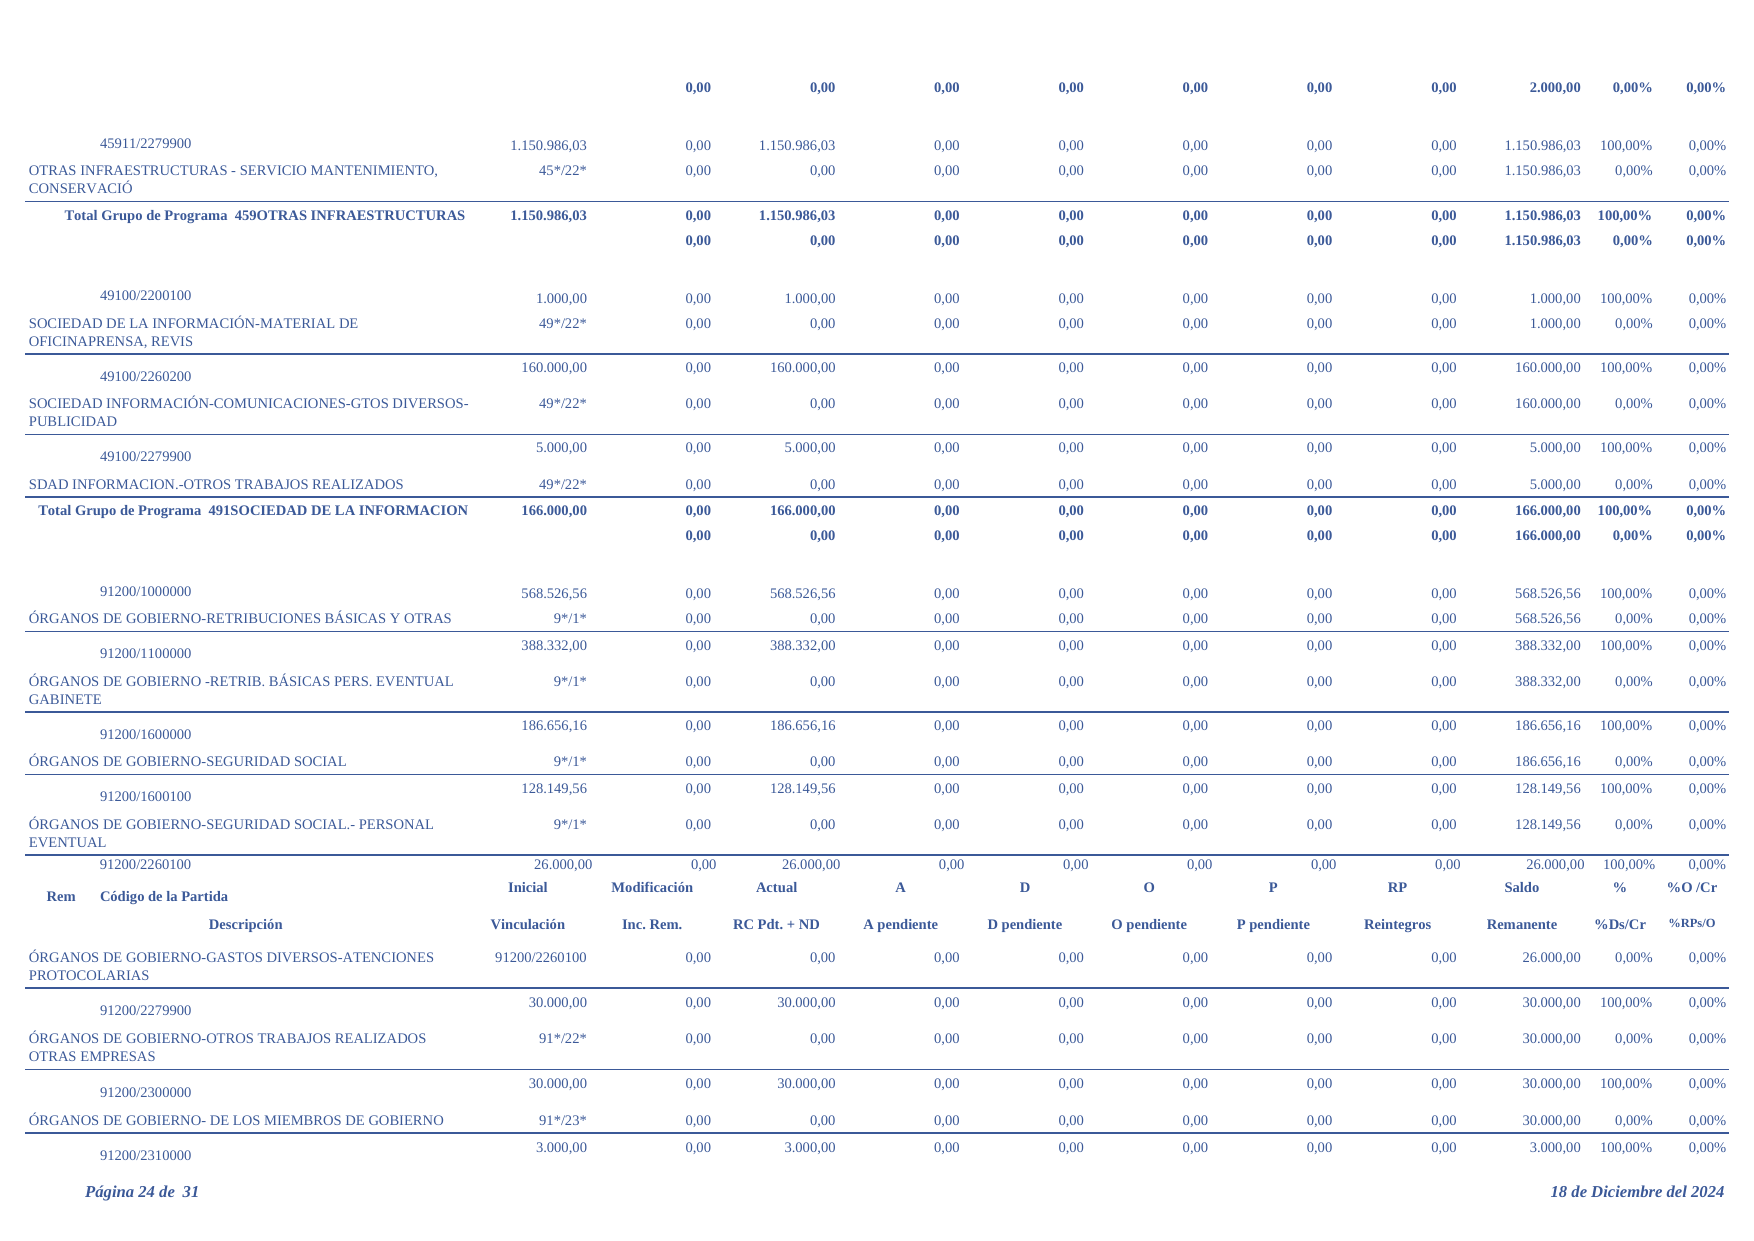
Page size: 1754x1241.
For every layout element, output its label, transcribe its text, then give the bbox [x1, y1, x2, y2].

table_cell P pendiente [1237, 911, 1364, 944]
table_cell 0,00 [863, 228, 987, 269]
table_cell 0,00% [1594, 1025, 1666, 1069]
table_cell 0,00 [733, 158, 863, 201]
table_header A [863, 874, 987, 911]
table_cell 388.332,00 [1487, 668, 1594, 711]
table_cell 0,00 [1111, 565, 1237, 606]
table_cell 100,00% [1594, 989, 1666, 1025]
table_cell 0,00% [1666, 435, 1729, 471]
table_cell 1.000,00 [1487, 310, 1594, 353]
table_cell 0,00 [863, 435, 987, 471]
table_cell 186.656,16 [1487, 749, 1594, 774]
table_cell 91200/2279900 [25, 989, 490, 1025]
table_cell 0,00 [863, 391, 987, 433]
table_cell 0,00% [1594, 75, 1666, 117]
table_cell 0,00 [1111, 158, 1237, 201]
table_cell 0,00 [1364, 523, 1487, 564]
table_cell 0,00 [987, 989, 1111, 1025]
table_cell 5.000,00 [1487, 435, 1594, 471]
table_cell 0,00 [1364, 1025, 1487, 1069]
table_cell 568.526,56 [490, 565, 611, 606]
table_cell 1.000,00 [733, 269, 863, 310]
table_cell ÓRGANOS DE GOBIERNO-SEGURIDAD SOCIAL [25, 749, 490, 774]
table_cell 0,00 [1111, 75, 1237, 117]
table_cell 0,00 [1111, 117, 1237, 158]
table_cell 100,00% [1594, 202, 1666, 227]
table_cell Vinculación [490, 911, 611, 944]
table_cell 0,00 [1111, 606, 1237, 631]
table_cell 0,00 [1237, 775, 1364, 811]
table_cell 100,00% [1594, 269, 1666, 310]
table_cell 91200/1600100 [25, 775, 490, 811]
table_cell 0,00 [611, 158, 733, 201]
table_cell 0,00 [1364, 606, 1487, 631]
table_cell 0,00 [1237, 75, 1364, 117]
table_cell 0,00 [1111, 228, 1237, 269]
table_cell 0,00 [1111, 1025, 1237, 1069]
table_cell 1.000,00 [490, 269, 611, 310]
table_cell 0,00 [1364, 632, 1487, 668]
table_cell 0,00 [1364, 75, 1487, 117]
table_cell 0,00 [987, 749, 1111, 774]
table_cell 0,00 [611, 1134, 733, 1171]
table_cell 0,00 [1237, 435, 1364, 471]
table_cell 91*/23* [490, 1107, 611, 1132]
table_cell 0,00 [1237, 269, 1364, 310]
table_cell 3.000,00 [733, 1134, 863, 1171]
table_cell [490, 228, 611, 269]
table_cell 0,00 [733, 75, 863, 117]
table_cell 0,00 [1111, 310, 1237, 353]
table_cell 1.150.986,03 [733, 202, 863, 227]
table_cell 0,00 [987, 1025, 1111, 1069]
table_cell 0,00 [987, 75, 1111, 117]
table_cell 0,00 [1364, 989, 1487, 1025]
table_cell 0,00 [1111, 713, 1237, 749]
table_cell SOCIEDAD DE LA INFORMACIÓN-MATERIAL DE OFICINAPRENSA, REVIS [25, 310, 490, 353]
table_cell 0,00 [863, 632, 987, 668]
table_header %O /Cr [1666, 874, 1729, 911]
table_cell 100,00% [1594, 117, 1666, 158]
table_cell 0,00 [1111, 749, 1237, 774]
table_cell 0,00 [863, 713, 987, 749]
table_cell 0,00 [611, 1070, 733, 1107]
table_cell ÓRGANOS DE GOBIERNO-GASTOS DIVERSOS-ATENCIONES PROTOCOLARIAS [25, 944, 490, 987]
table_cell 128.149,56 [1487, 775, 1594, 811]
table_cell 0,00 [1111, 775, 1237, 811]
table_cell 1.150.986,03 [1487, 117, 1594, 158]
table_cell 0,00 [733, 391, 863, 433]
table_cell 166.000,00 [733, 498, 863, 523]
table_cell 0,00 [1364, 1107, 1487, 1132]
table_cell 0,00 [611, 1107, 733, 1132]
table_cell 91200/1100000 [25, 632, 490, 668]
table_cell 0,00 [987, 668, 1111, 711]
table_cell 0,00 [1237, 523, 1364, 564]
table_cell 0,00 [611, 749, 733, 774]
table_header Rem Código de la Partida [25, 874, 490, 911]
table_cell 0,00 [1237, 158, 1364, 201]
table_cell 9*/1* [490, 668, 611, 711]
table_cell 91*/22* [490, 1025, 611, 1069]
table_cell ÓRGANOS DE GOBIERNO- DE LOS MIEMBROS DE GOBIERNO [25, 1107, 490, 1132]
table_cell 160.000,00 [490, 355, 611, 391]
table_cell 0,00% [1666, 632, 1729, 668]
table_cell 100,00% [1594, 1070, 1666, 1107]
table_cell 0,00% [1666, 989, 1729, 1025]
table_cell 0,00 [863, 944, 987, 987]
table_cell 0,00 [1237, 228, 1364, 269]
table_header Actual [733, 874, 863, 911]
table_cell 0,00% [1666, 202, 1729, 227]
table_cell 0,00 [1364, 1070, 1487, 1107]
table_cell A pendiente [863, 911, 987, 944]
table_cell 0,00% [1666, 606, 1729, 631]
table_cell 0,00 [863, 269, 987, 310]
table_cell 0,00 [1237, 713, 1364, 749]
table_cell %RPs/O [1666, 911, 1729, 944]
table_cell 0,00 [1364, 355, 1487, 391]
table_cell 388.332,00 [1487, 632, 1594, 668]
table_cell 0,00 [987, 269, 1111, 310]
table_cell 2.000,00 [1487, 75, 1594, 117]
table_cell 0,00 [1364, 228, 1487, 269]
table_cell 100,00% [1594, 435, 1666, 471]
table_cell 0,00 [1237, 202, 1364, 227]
table_cell 160.000,00 [733, 355, 863, 391]
table_cell 0,00 [1237, 749, 1364, 774]
table_cell 30.000,00 [733, 1070, 863, 1107]
table_cell 0,00 [611, 498, 733, 523]
table_cell 568.526,56 [1487, 606, 1594, 631]
table_cell 0,00 [611, 565, 733, 606]
table_cell 0,00 [611, 228, 733, 269]
table_cell 0,00 [611, 811, 733, 854]
table_cell 0,00 [611, 944, 733, 987]
table_cell 1.150.986,03 [490, 117, 611, 158]
table_cell 0,00 [1111, 1134, 1237, 1171]
table_cell 0,00 [1364, 310, 1487, 353]
table_cell 0,00 [987, 498, 1111, 523]
table_cell 30.000,00 [1487, 1070, 1594, 1107]
table_cell 100,00% [1594, 498, 1666, 523]
table_cell 49*/22* [490, 310, 611, 353]
table_cell 26.000,00 [1487, 944, 1594, 987]
table_cell 0,00 [733, 471, 863, 496]
table_cell 5.000,00 [733, 435, 863, 471]
table_cell 0,00 [611, 989, 733, 1025]
table_cell 0,00% [1666, 811, 1729, 854]
table_cell 30.000,00 [1487, 1107, 1594, 1132]
table_cell 0,00 [611, 713, 733, 749]
table_cell 0,00 [611, 202, 733, 227]
table_cell 0,00% [1666, 1107, 1729, 1132]
table_cell 0,00% [1666, 158, 1729, 201]
table_cell 30.000,00 [490, 989, 611, 1025]
table_cell 0,00 [1237, 1107, 1364, 1132]
table_cell 0,00 [1237, 391, 1364, 433]
table_cell 0,00% [1666, 471, 1729, 496]
table_cell 0,00 [611, 391, 733, 433]
table_header P [1237, 874, 1364, 911]
table_cell 0,00 [733, 749, 863, 774]
table_cell 0,00 [863, 1025, 987, 1069]
table_cell 0,00 [863, 471, 987, 496]
table_cell 0,00 [611, 117, 733, 158]
table_cell 0,00% [1594, 811, 1666, 854]
table_cell 49*/22* [490, 391, 611, 433]
table_cell 0,00 [1364, 775, 1487, 811]
table_cell 0,00% [1666, 1070, 1729, 1107]
table_cell 0,00 [1111, 989, 1237, 1025]
table_cell 186.656,16 [1487, 713, 1594, 749]
table_cell 0,00 [863, 565, 987, 606]
table_cell 0,00 [733, 310, 863, 353]
table_cell 0,00 [611, 606, 733, 631]
table_header O [1111, 874, 1237, 911]
text 91200/2260100 26.000,00 0,00 26.000,00 0,00 0,00 0,00 0,00 0,00 26.000,00 100,00% 0,00% [58, 856, 1728, 873]
table_cell 0,00% [1666, 1134, 1729, 1171]
table_cell 49100/2200100 [25, 269, 490, 310]
table_cell 0,00 [1364, 117, 1487, 158]
table_cell 0,00 [1237, 944, 1364, 987]
table_cell 0,00 [1364, 471, 1487, 496]
table_cell Remanente [1487, 911, 1594, 944]
table_cell 160.000,00 [1487, 355, 1594, 391]
table_cell 45911/2279900 [25, 117, 490, 158]
table_header Inicial [490, 874, 611, 911]
table_cell 30.000,00 [490, 1070, 611, 1107]
table_cell 100,00% [1594, 1134, 1666, 1171]
table_cell 0,00 [1111, 1107, 1237, 1132]
table_cell 0,00 [1237, 1025, 1364, 1069]
table_cell [490, 523, 611, 564]
table_cell 0,00% [1666, 775, 1729, 811]
table_cell [25, 523, 490, 564]
table_cell 0,00 [1111, 811, 1237, 854]
table_cell 0,00 [1111, 202, 1237, 227]
table_cell 0,00 [987, 606, 1111, 631]
table_cell 0,00 [1237, 565, 1364, 606]
table_cell 0,00 [863, 75, 987, 117]
table_cell 0,00 [1364, 668, 1487, 711]
table_cell 0,00 [1237, 498, 1364, 523]
table_cell 0,00% [1594, 523, 1666, 564]
table_cell 0,00 [987, 713, 1111, 749]
table_cell 0,00 [1364, 811, 1487, 854]
table_cell 0,00% [1666, 498, 1729, 523]
table_cell 0,00% [1666, 713, 1729, 749]
table_cell 1.150.986,03 [1487, 158, 1594, 201]
table_cell 0,00 [987, 471, 1111, 496]
table_cell OTRAS INFRAESTRUCTURAS - SERVICIO MANTENIMIENTO, CONSERVACIÓ [25, 158, 490, 201]
table_cell 0,00% [1666, 228, 1729, 269]
table_cell 0,00 [611, 668, 733, 711]
table_cell 0,00 [1364, 713, 1487, 749]
table_header D [987, 874, 1111, 911]
table_cell 0,00 [987, 310, 1111, 353]
table_cell [25, 75, 490, 117]
table_cell 100,00% [1594, 355, 1666, 391]
table_cell 0,00 [1111, 355, 1237, 391]
table_cell 128.149,56 [1487, 811, 1594, 854]
table_cell 0,00 [1111, 391, 1237, 433]
table_cell 0,00% [1666, 1025, 1729, 1069]
table_cell 0,00% [1594, 310, 1666, 353]
table_cell 0,00 [863, 1134, 987, 1171]
table_cell 0,00 [1364, 498, 1487, 523]
table_cell 0,00 [863, 749, 987, 774]
table_cell 128.149,56 [733, 775, 863, 811]
table_cell 5.000,00 [490, 435, 611, 471]
table_cell 0,00% [1594, 471, 1666, 496]
table_cell 0,00 [733, 1025, 863, 1069]
table_cell 0,00 [987, 775, 1111, 811]
table_cell 0,00% [1594, 228, 1666, 269]
table_cell 0,00 [863, 668, 987, 711]
table_cell 0,00 [863, 310, 987, 353]
table_cell 0,00 [1111, 435, 1237, 471]
table_cell 0,00 [1237, 1070, 1364, 1107]
table_cell 568.526,56 [1487, 565, 1594, 606]
table_cell 0,00 [1237, 117, 1364, 158]
table_cell 0,00 [863, 775, 987, 811]
table_cell 0,00 [1364, 1134, 1487, 1171]
table_cell 30.000,00 [733, 989, 863, 1025]
table_cell 0,00 [987, 228, 1111, 269]
table_cell 49100/2260200 [25, 355, 490, 391]
table_cell ÓRGANOS DE GOBIERNO-OTROS TRABAJOS REALIZADOS OTRAS EMPRESAS [25, 1025, 490, 1069]
table_cell 0,00 [733, 944, 863, 987]
table_cell 45*/22* [490, 158, 611, 201]
table_cell 0,00 [987, 565, 1111, 606]
table_cell 0,00 [1111, 471, 1237, 496]
table_cell 91200/2310000 [25, 1134, 490, 1171]
table_cell 0,00 [1237, 811, 1364, 854]
table_cell 0,00 [611, 355, 733, 391]
table_cell 0,00% [1594, 158, 1666, 201]
table_cell 0,00 [863, 158, 987, 201]
table_cell 0,00% [1594, 668, 1666, 711]
table_cell 0,00 [987, 355, 1111, 391]
table_cell 0,00% [1594, 944, 1666, 987]
table_cell 100,00% [1594, 713, 1666, 749]
table_cell 0,00 [1111, 668, 1237, 711]
table_cell 0,00 [987, 523, 1111, 564]
table_cell 0,00 [733, 811, 863, 854]
table_cell 0,00 [733, 606, 863, 631]
table_cell 0,00 [1237, 471, 1364, 496]
table_cell 0,00 [611, 523, 733, 564]
table_cell 0,00% [1666, 523, 1729, 564]
table_cell 1.150.986,03 [1487, 202, 1594, 227]
table_cell 160.000,00 [1487, 391, 1594, 433]
table_cell 0,00% [1666, 75, 1729, 117]
table_cell 9*/1* [490, 811, 611, 854]
table_cell ÓRGANOS DE GOBIERNO-SEGURIDAD SOCIAL.- PERSONAL EVENTUAL [25, 811, 490, 854]
table_cell 0,00 [863, 989, 987, 1025]
table_cell 5.000,00 [1487, 471, 1594, 496]
table_cell ÓRGANOS DE GOBIERNO-RETRIBUCIONES BÁSICAS Y OTRAS [25, 606, 490, 631]
table_cell 0,00 [611, 775, 733, 811]
table_cell 1.000,00 [1487, 269, 1594, 310]
table_cell 0,00 [1111, 944, 1237, 987]
table_cell 0,00 [1111, 269, 1237, 310]
table_cell 0,00 [1237, 668, 1364, 711]
table_cell 0,00 [1364, 435, 1487, 471]
table_cell 388.332,00 [490, 632, 611, 668]
table_cell 91200/1000000 [25, 565, 490, 606]
table_cell 0,00% [1594, 606, 1666, 631]
table_cell 9*/1* [490, 606, 611, 631]
table_cell 30.000,00 [1487, 1025, 1594, 1069]
table_header % [1594, 874, 1666, 911]
table_cell SDAD INFORMACION.-OTROS TRABAJOS REALIZADOS [25, 471, 490, 496]
table_cell 0,00 [1111, 523, 1237, 564]
table_cell 0,00 [733, 228, 863, 269]
table_cell 1.150.986,03 [733, 117, 863, 158]
table_cell 0,00 [987, 391, 1111, 433]
table_cell 0,00 [863, 606, 987, 631]
table_cell 0,00 [863, 1107, 987, 1132]
table_cell 0,00 [987, 811, 1111, 854]
table_cell 1.150.986,03 [1487, 228, 1594, 269]
table_cell 0,00 [1237, 1134, 1364, 1171]
table_cell 0,00 [611, 471, 733, 496]
table_cell 30.000,00 [1487, 989, 1594, 1025]
table_cell 0,00 [1237, 310, 1364, 353]
table_cell 0,00% [1666, 565, 1729, 606]
table_cell 0,00% [1594, 391, 1666, 433]
table_cell 0,00 [611, 310, 733, 353]
table_cell Inc. Rem. [611, 911, 733, 944]
table_cell 568.526,56 [733, 565, 863, 606]
table_cell 0,00% [1666, 269, 1729, 310]
table_cell 100,00% [1594, 632, 1666, 668]
table_cell 0,00 [863, 523, 987, 564]
table_cell 100,00% [1594, 565, 1666, 606]
table_cell 1.150.986,03 [490, 202, 611, 227]
table_cell 186.656,16 [733, 713, 863, 749]
table_cell 0,00 [863, 117, 987, 158]
table_cell 49*/22* [490, 471, 611, 496]
table_cell 166.000,00 [1487, 498, 1594, 523]
table_cell 0,00 [1237, 355, 1364, 391]
table_cell 0,00% [1666, 310, 1729, 353]
table_cell 0,00 [987, 632, 1111, 668]
table_cell %Ds/Cr [1594, 911, 1666, 944]
table_header Saldo [1487, 874, 1594, 911]
table_cell 0,00 [987, 202, 1111, 227]
table_cell 0,00 [1364, 944, 1487, 987]
table_cell 0,00 [1111, 632, 1237, 668]
table_cell 186.656,16 [490, 713, 611, 749]
table_cell 0,00 [1111, 1070, 1237, 1107]
table_cell 0,00% [1594, 1107, 1666, 1132]
table_cell 0,00% [1666, 355, 1729, 391]
table_cell O pendiente [1111, 911, 1237, 944]
table_cell Reintegros [1364, 911, 1487, 944]
table_cell 91200/2300000 [25, 1070, 490, 1107]
table_cell 0,00 [987, 1107, 1111, 1132]
table_cell 0,00 [1364, 565, 1487, 606]
table_cell 0,00% [1666, 668, 1729, 711]
table_cell 0,00 [863, 1070, 987, 1107]
table_cell 128.149,56 [490, 775, 611, 811]
table_cell 3.000,00 [1487, 1134, 1594, 1171]
table_cell 0,00 [987, 944, 1111, 987]
table_cell 0,00 [863, 202, 987, 227]
table_cell 0,00 [1237, 632, 1364, 668]
table_cell 3.000,00 [490, 1134, 611, 1171]
table_cell 0,00 [1364, 749, 1487, 774]
table_cell 0,00 [1364, 269, 1487, 310]
table_cell 0,00 [1364, 158, 1487, 201]
table_cell 91200/2260100 [490, 944, 611, 987]
table_cell 49100/2279900 [25, 435, 490, 471]
table_cell Total Grupo de Programa 459OTRAS INFRAESTRUCTURAS [25, 202, 490, 227]
table_cell 0,00 [1237, 606, 1364, 631]
table_cell 0,00% [1594, 749, 1666, 774]
table_cell 0,00% [1666, 944, 1729, 987]
table_header RP [1364, 874, 1487, 911]
table_cell Descripción [25, 911, 490, 944]
table_cell SOCIEDAD INFORMACIÓN-COMUNICACIONES-GTOS DIVERSOS-PUBLICIDAD [25, 391, 490, 433]
table_cell 166.000,00 [490, 498, 611, 523]
table_cell ÓRGANOS DE GOBIERNO -RETRIB. BÁSICAS PERS. EVENTUAL GABINETE [25, 668, 490, 711]
table_cell 0,00 [863, 355, 987, 391]
table_cell 166.000,00 [1487, 523, 1594, 564]
table_cell 0,00 [987, 1070, 1111, 1107]
table_cell 0,00 [733, 668, 863, 711]
table_cell 0,00 [987, 1134, 1111, 1171]
table_cell 0,00 [1111, 498, 1237, 523]
table_cell 0,00 [1364, 391, 1487, 433]
table_cell 0,00 [987, 158, 1111, 201]
table_cell 0,00 [1364, 202, 1487, 227]
table_cell [25, 228, 490, 269]
table_header Modificación [611, 874, 733, 911]
table_cell 0,00 [611, 75, 733, 117]
table_cell 0,00 [733, 523, 863, 564]
table_cell 100,00% [1594, 775, 1666, 811]
table_cell 0,00 [863, 811, 987, 854]
table_cell [490, 75, 611, 117]
table_cell 0,00 [987, 117, 1111, 158]
table_cell Total Grupo de Programa 491SOCIEDAD DE LA INFORMACION [25, 498, 490, 523]
table_cell 388.332,00 [733, 632, 863, 668]
table_cell 0,00 [611, 435, 733, 471]
table_cell 91200/1600000 [25, 713, 490, 749]
table_cell 9*/1* [490, 749, 611, 774]
table_cell 0,00% [1666, 391, 1729, 433]
table_cell 0,00 [987, 435, 1111, 471]
table_cell 0,00% [1666, 117, 1729, 158]
table_cell RC Pdt. + ND [733, 911, 863, 944]
table_cell 0,00 [1237, 989, 1364, 1025]
table_cell 0,00 [611, 269, 733, 310]
table_cell 0,00% [1666, 749, 1729, 774]
table_cell 0,00 [733, 1107, 863, 1132]
table_cell 0,00 [611, 632, 733, 668]
table_cell 0,00 [863, 498, 987, 523]
table_cell D pendiente [987, 911, 1111, 944]
table_cell 0,00 [611, 1025, 733, 1069]
